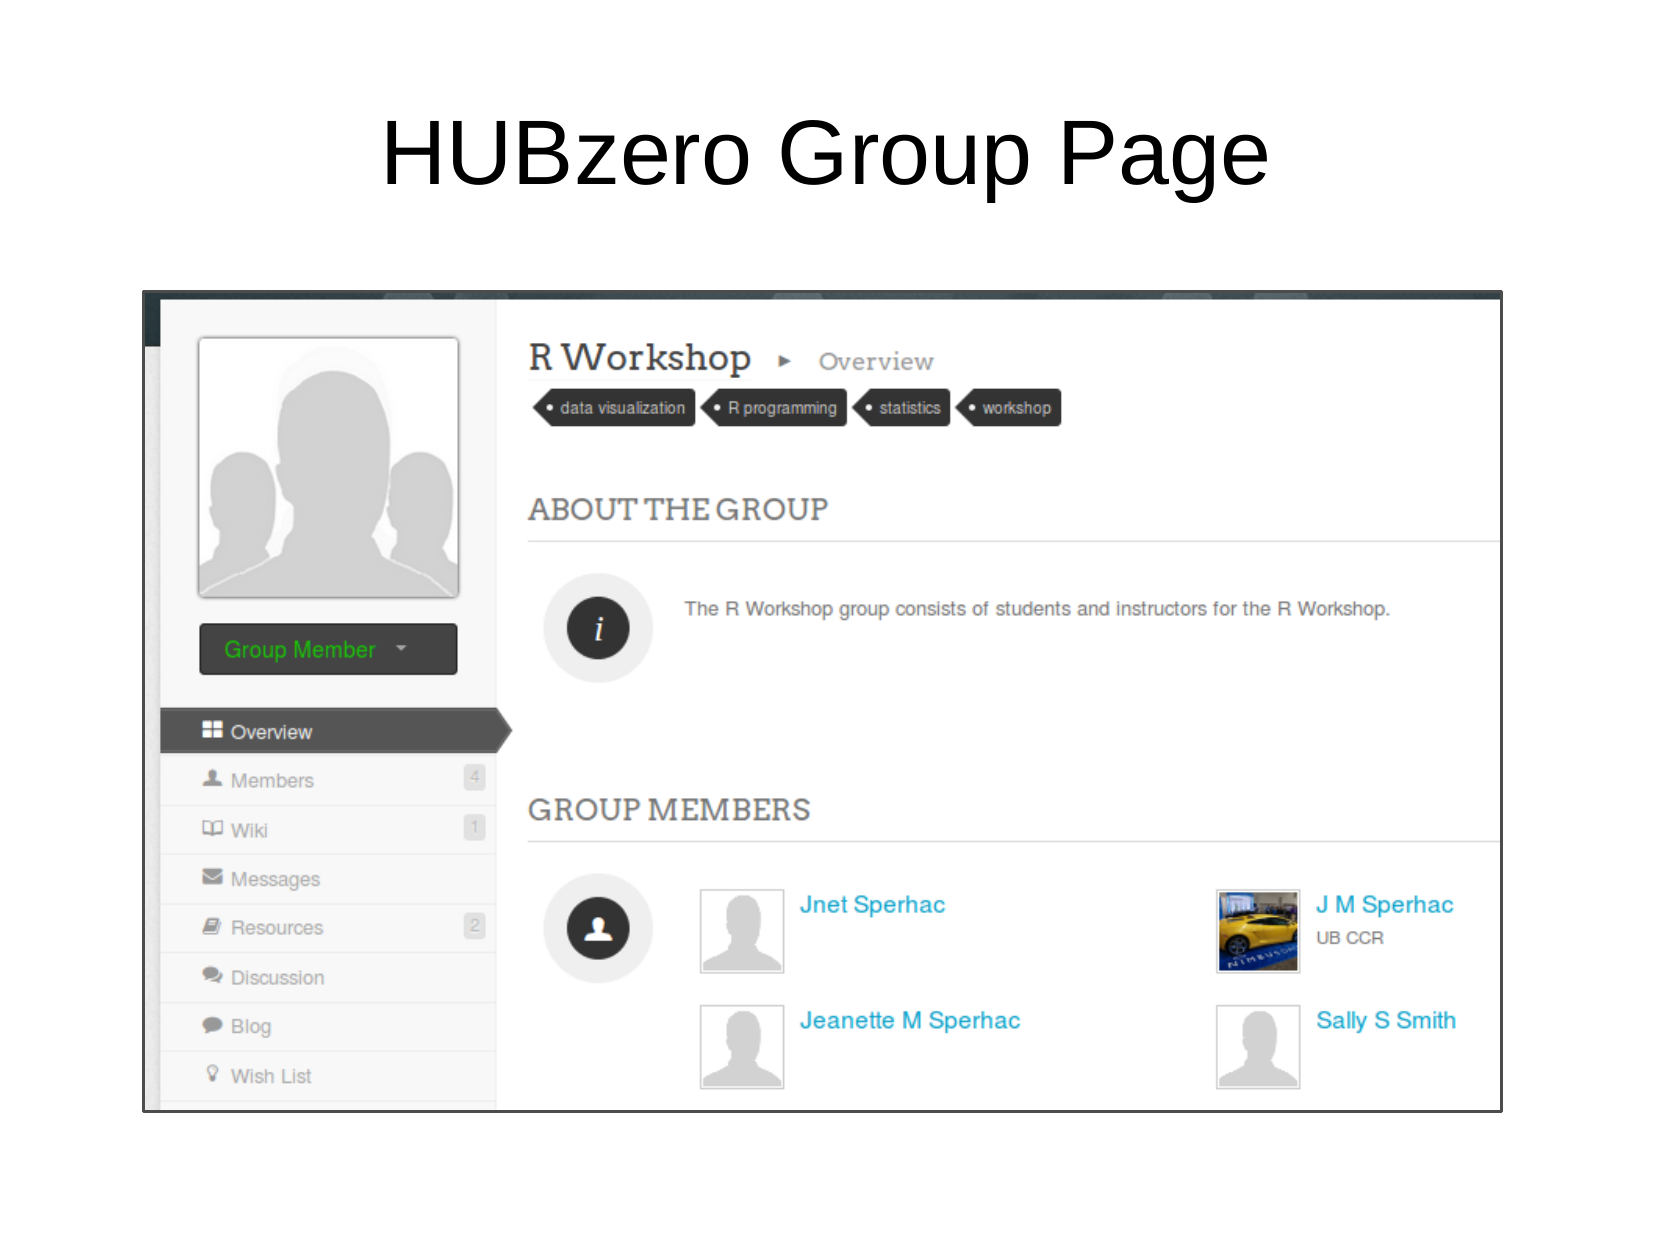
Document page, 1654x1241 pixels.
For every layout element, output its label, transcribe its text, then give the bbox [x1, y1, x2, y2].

picture [145, 292, 1501, 1111]
title HUBzero Group Page [82, 49, 1571, 257]
